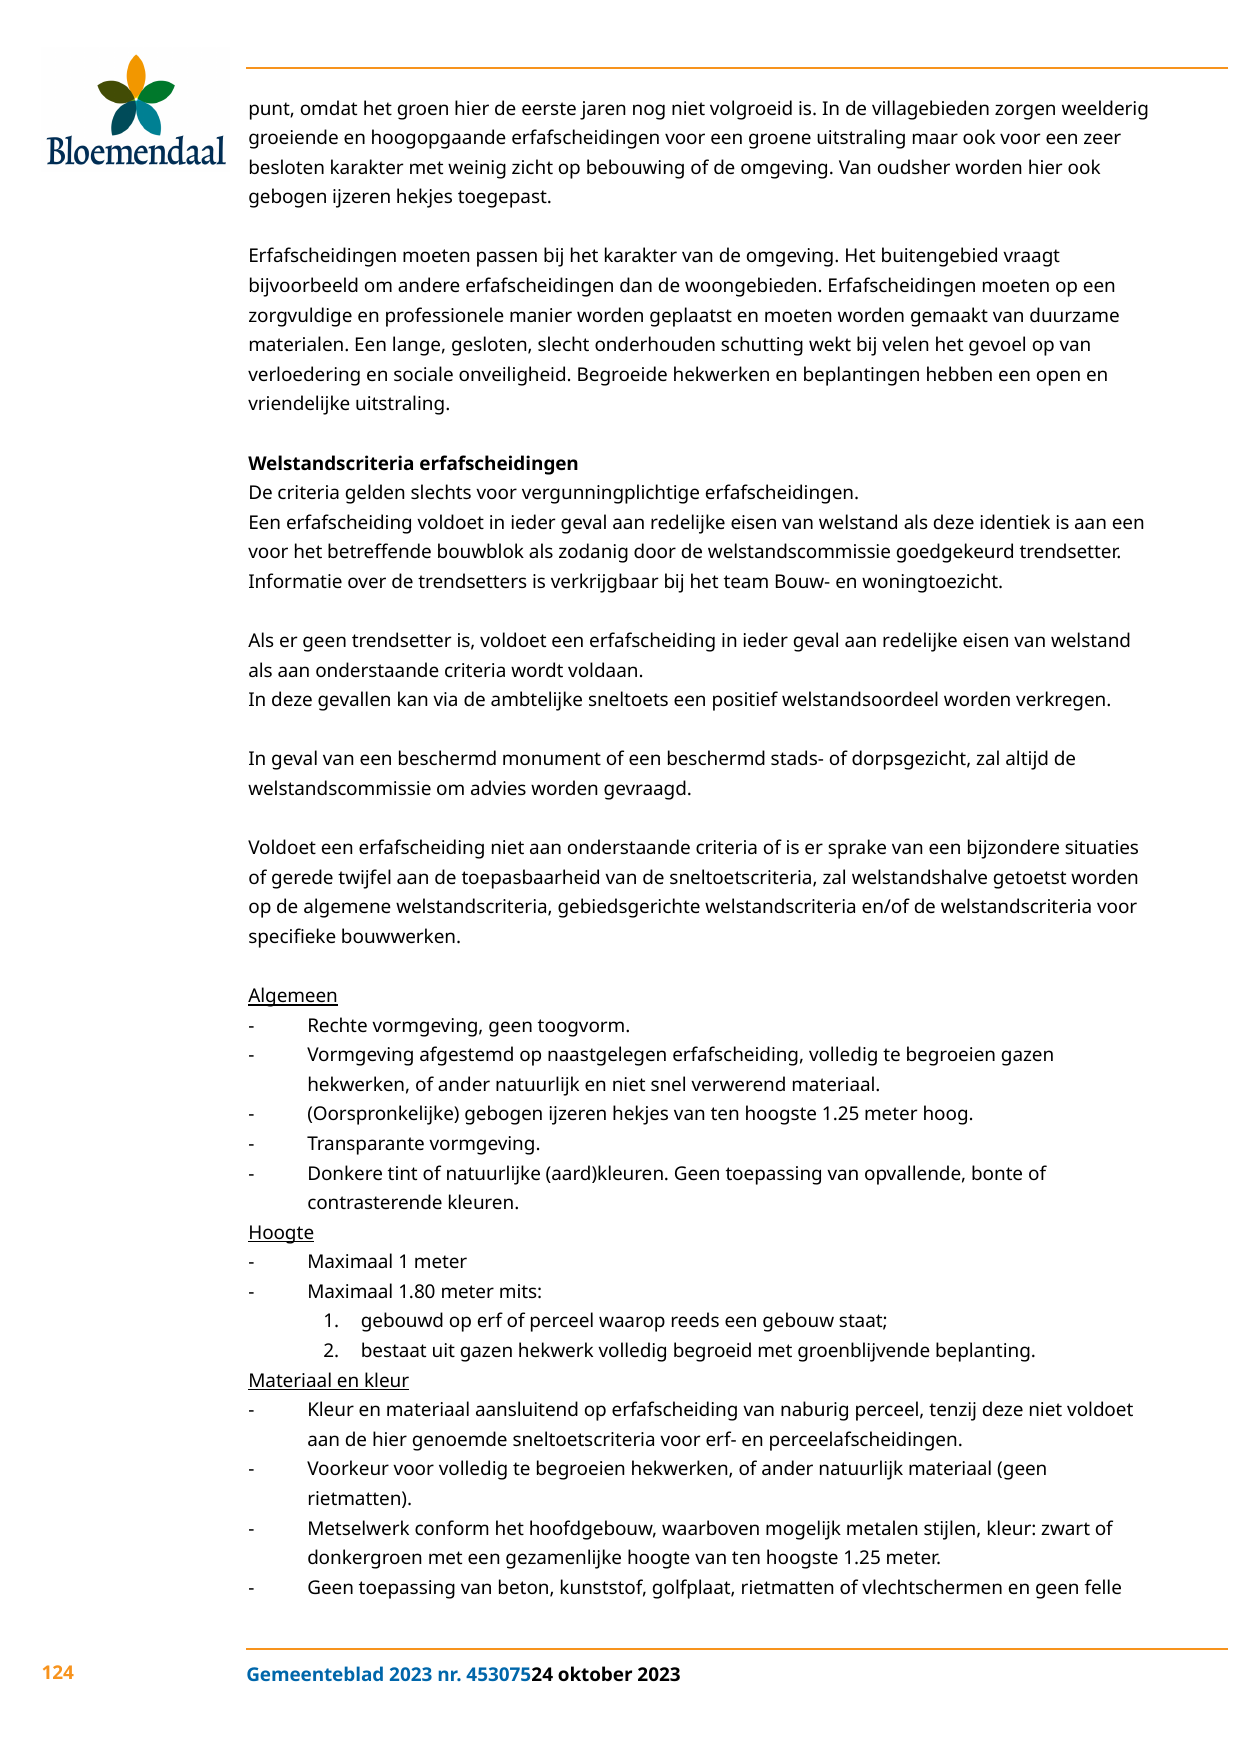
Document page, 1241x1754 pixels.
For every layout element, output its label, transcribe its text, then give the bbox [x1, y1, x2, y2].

text Voldoet een erfafscheiding niet aan onderstaande criteria of is er sprake van een bijzondere situaties of gerede twijfel aan de toepasbaarheid van de sneltoetscriteria, zal welstandshalve getoetst worden op de algemene welstandscriteria, gebiedsgerichte welstandscriteria en/of de welstandscriteria voor specifieke bouwwerken. [248, 834, 1152, 949]
list Vormgeving afgestemd op naastgelegen erfafscheiding, volledig te begroeien gazen hekwerken, of ander natuurlijk en niet snel verwerend materiaal. [248, 1041, 1152, 1097]
picture [41, 47, 231, 172]
text Welstandscriteria erfafscheidingen [248, 450, 1152, 476]
list Maximaal 1 meter [248, 1248, 1152, 1274]
list Geen toepassing van beton, kunststof, golfplaat, rietmatten of vlechtschermen en geen felle [248, 1574, 1152, 1600]
list (Oorspronkelijke) gebogen ijzeren hekjes van ten hoogste 1.25 meter hoog. [248, 1101, 1152, 1126]
list Voorkeur voor volledig te begroeien hekwerken, of ander natuurlijk materiaal (geen rietmatten). [248, 1456, 1152, 1511]
list bestaat uit gazen hekwerk volledig begroeid met groenblijvende beplanting. [323, 1337, 1152, 1363]
text Als er geen trendsetter is, voldoet een erfafscheiding in ieder geval aan redelijke eisen van welstand als aan onderstaande criteria wordt voldaan. [248, 627, 1152, 683]
list Kleur en materiaal aansluitend op erfafscheiding van naburig perceel, tenzij deze niet voldoet aan de hier genoemde sneltoetscriteria voor erf- en perceelafscheidingen. [248, 1396, 1152, 1452]
text In geval van een beschermd monument of een beschermd stads- of dorpsgezicht, zal altijd de welstandscommissie om advies worden gevraagd. [248, 746, 1152, 801]
text Hoogte [248, 1219, 1152, 1245]
list Transparante vormgeving. [248, 1130, 1152, 1156]
list Maximaal 1.80 meter mits: [248, 1278, 1152, 1304]
text De criteria gelden slechts voor vergunningplichtige erfafscheidingen. [248, 479, 1152, 505]
text Een erfafscheiding voldoet in ieder geval aan redelijke eisen van welstand als deze identiek is aan een voor het betreffende bouwblok als zodanig door de welstandscommissie goedgekeurd trendsetter. Informatie over de trendsetters is verkrijgbaar bij het team Bouw- en woningtoezicht. [248, 509, 1152, 594]
list gebouwd op erf of perceel waarop reeds een gebouw staat; [323, 1308, 1152, 1333]
text In deze gevallen kan via de ambtelijke sneltoets een positief welstandsoordeel worden verkregen. [248, 686, 1152, 712]
list Rechte vormgeving, geen toogvorm. [248, 1012, 1152, 1038]
text Materiaal en kleur [248, 1367, 1152, 1393]
text punt, omdat het groen hier de eerste jaren nog niet volgroeid is. In de villagebieden zorgen weelderig groeiende en hoogopgaande erfafscheidingen voor een groene uitstraling maar ook voor een zeer besloten karakter met weinig zicht op bebouwing of de omgeving. Van oudsher worden hier ook gebogen ijzeren hekjes toegepast. [248, 95, 1152, 209]
list Metselwerk conform het hoofdgebouw, waarboven mogelijk metalen stijlen, kleur: zwart of donkergroen met een gezamenlijke hoogte van ten hoogste 1.25 meter. [248, 1515, 1152, 1570]
list Donkere tint of natuurlijke (aard)kleuren. Geen toepassing van opvallende, bonte of contrasterende kleuren. [248, 1160, 1152, 1215]
text Algemeen [248, 982, 1152, 1008]
text Erfafscheidingen moeten passen bij het karakter van de omgeving. Het buitengebied vraagt bijvoorbeeld om andere erfafscheidingen dan de woongebieden. Erfafscheidingen moeten op een zorgvuldige en professionele manier worden geplaatst en moeten worden gemaakt van duurzame materialen. Een lange, gesloten, slecht onderhouden schutting wekt bij velen het gevoel op van verloedering en sociale onveiligheid. Begroeide hekwerken en beplantingen hebben een open en vriendelijke uitstraling. [248, 243, 1152, 416]
